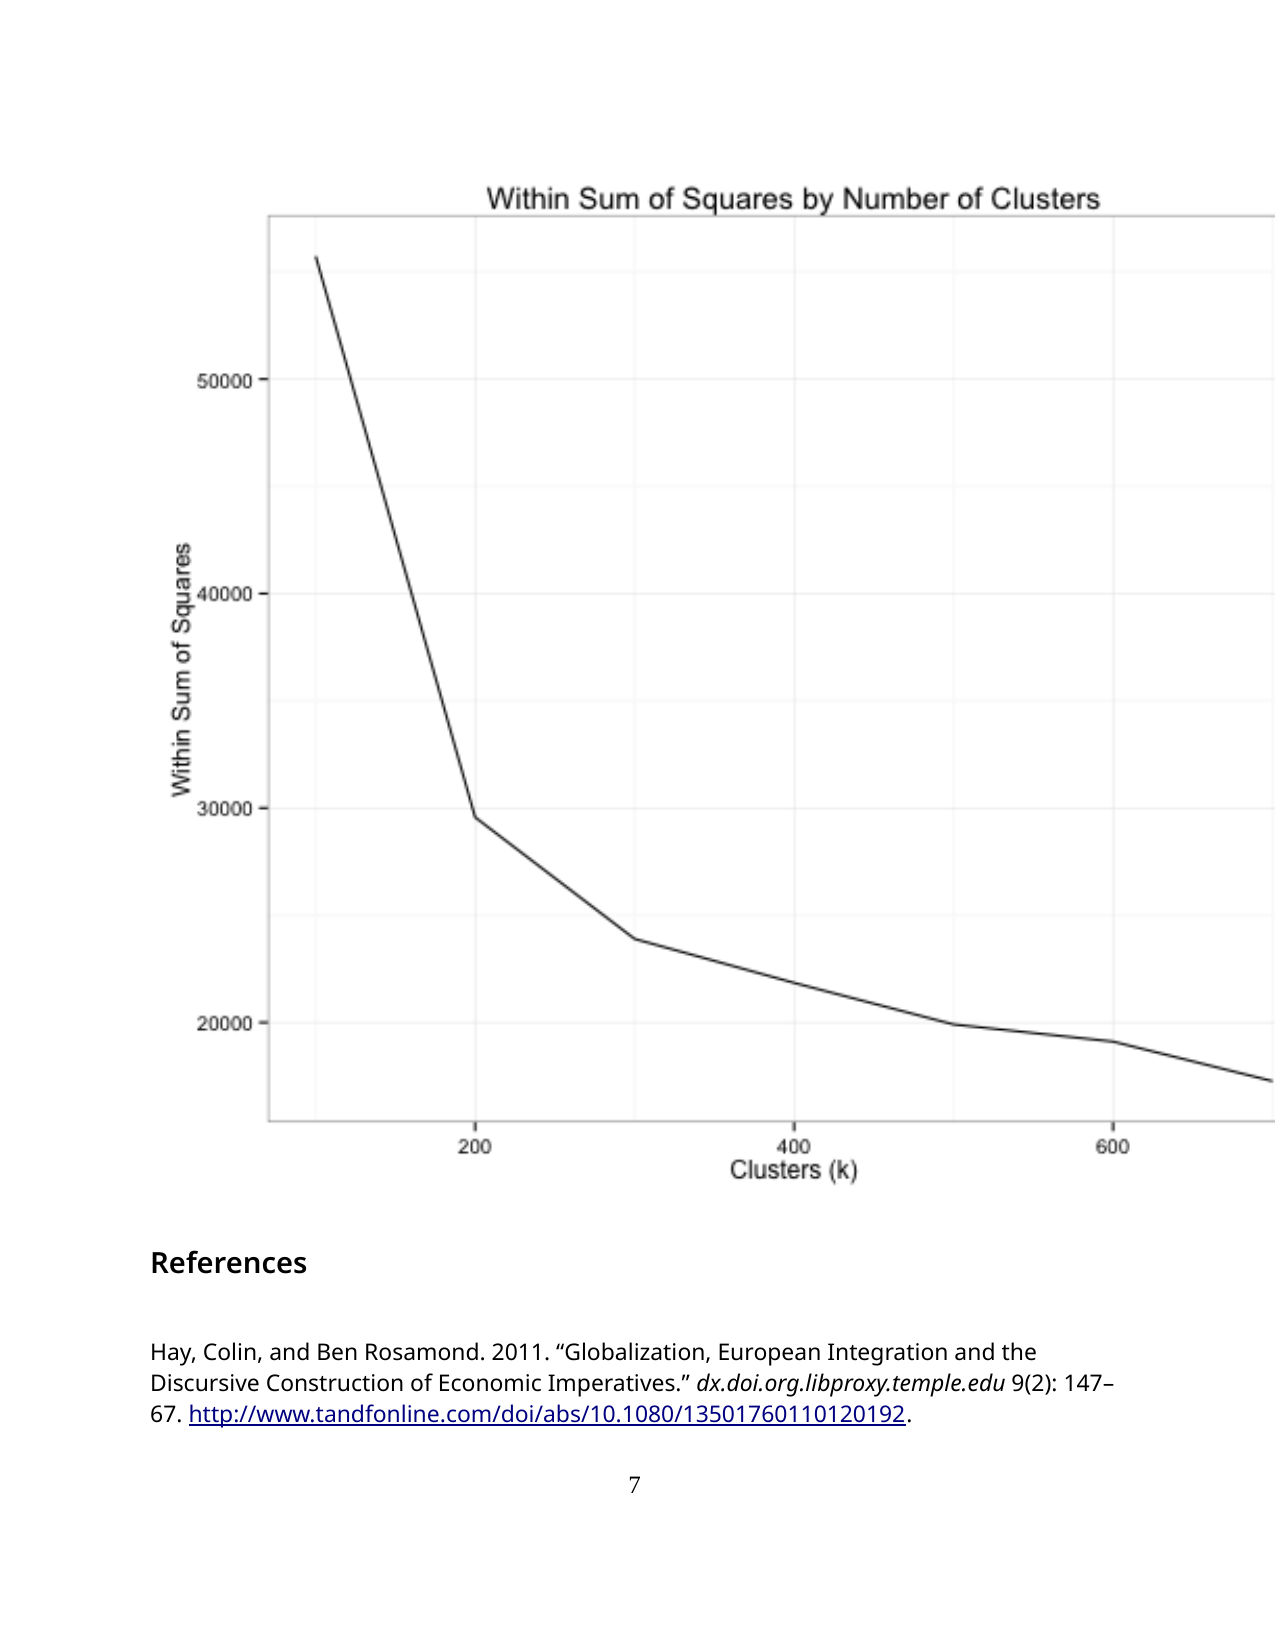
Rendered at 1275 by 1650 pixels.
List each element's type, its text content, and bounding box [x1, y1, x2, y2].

text Hay, Colin, and Ben Rosamond. 2011. “Globalization, European Integration and the Discursive Construction of Economic Imperatives.” dx.doi.org.libproxy.temple.edu 9(2): 147–67. http://www.tandfonline.com/doi/abs/10.1080/13501760110120192. [150, 1335, 1125, 1429]
subtitle References [150, 1242, 1125, 1282]
picture [150, 150, 1275, 1200]
